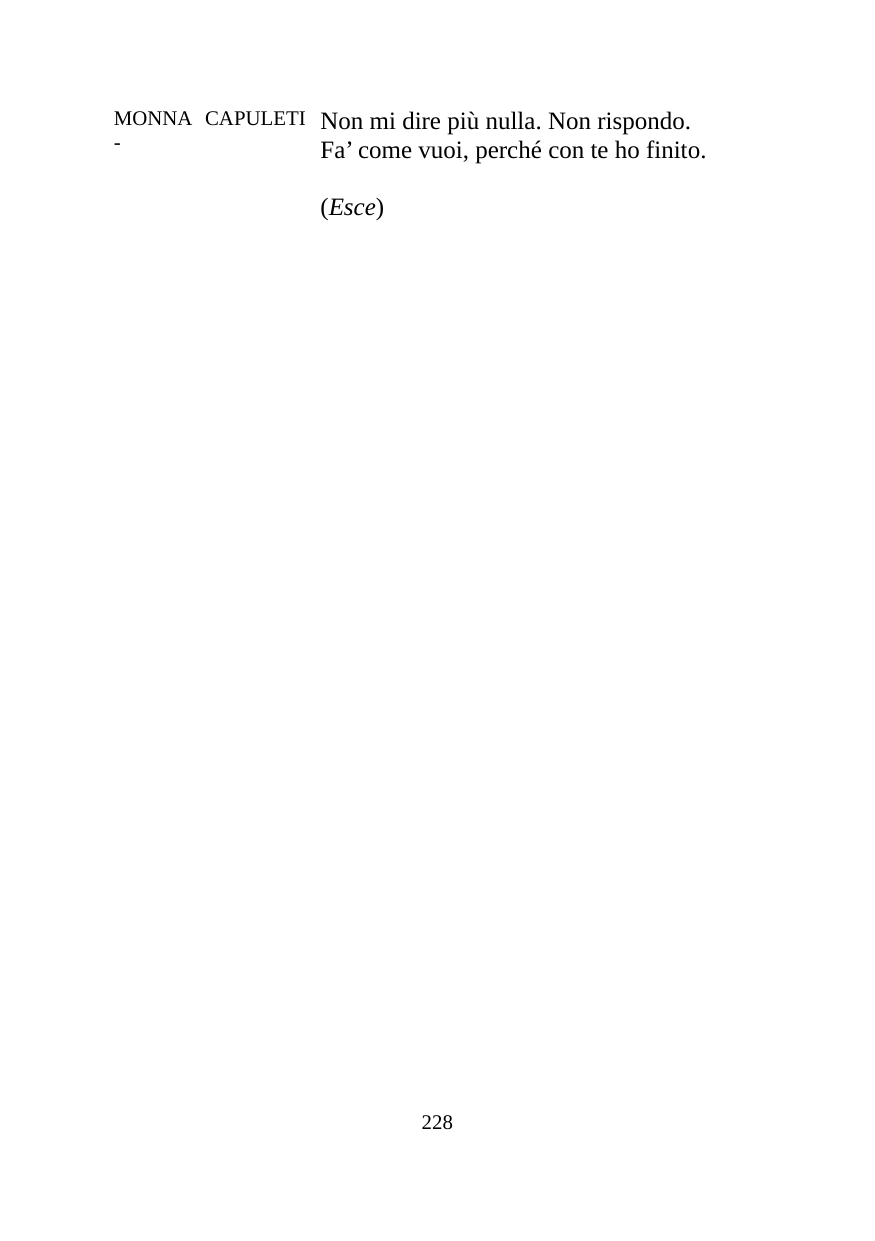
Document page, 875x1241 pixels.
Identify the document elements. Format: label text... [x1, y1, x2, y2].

table_cell (Esce) [313, 193, 768, 250]
table_cell Non mi dire più nulla. Non rispondo. Fa’ come vuoi, perché con te ho finito. [313, 106, 768, 192]
table_cell MONNA CAPULETI - [106, 106, 313, 192]
table_cell [106, 193, 313, 250]
